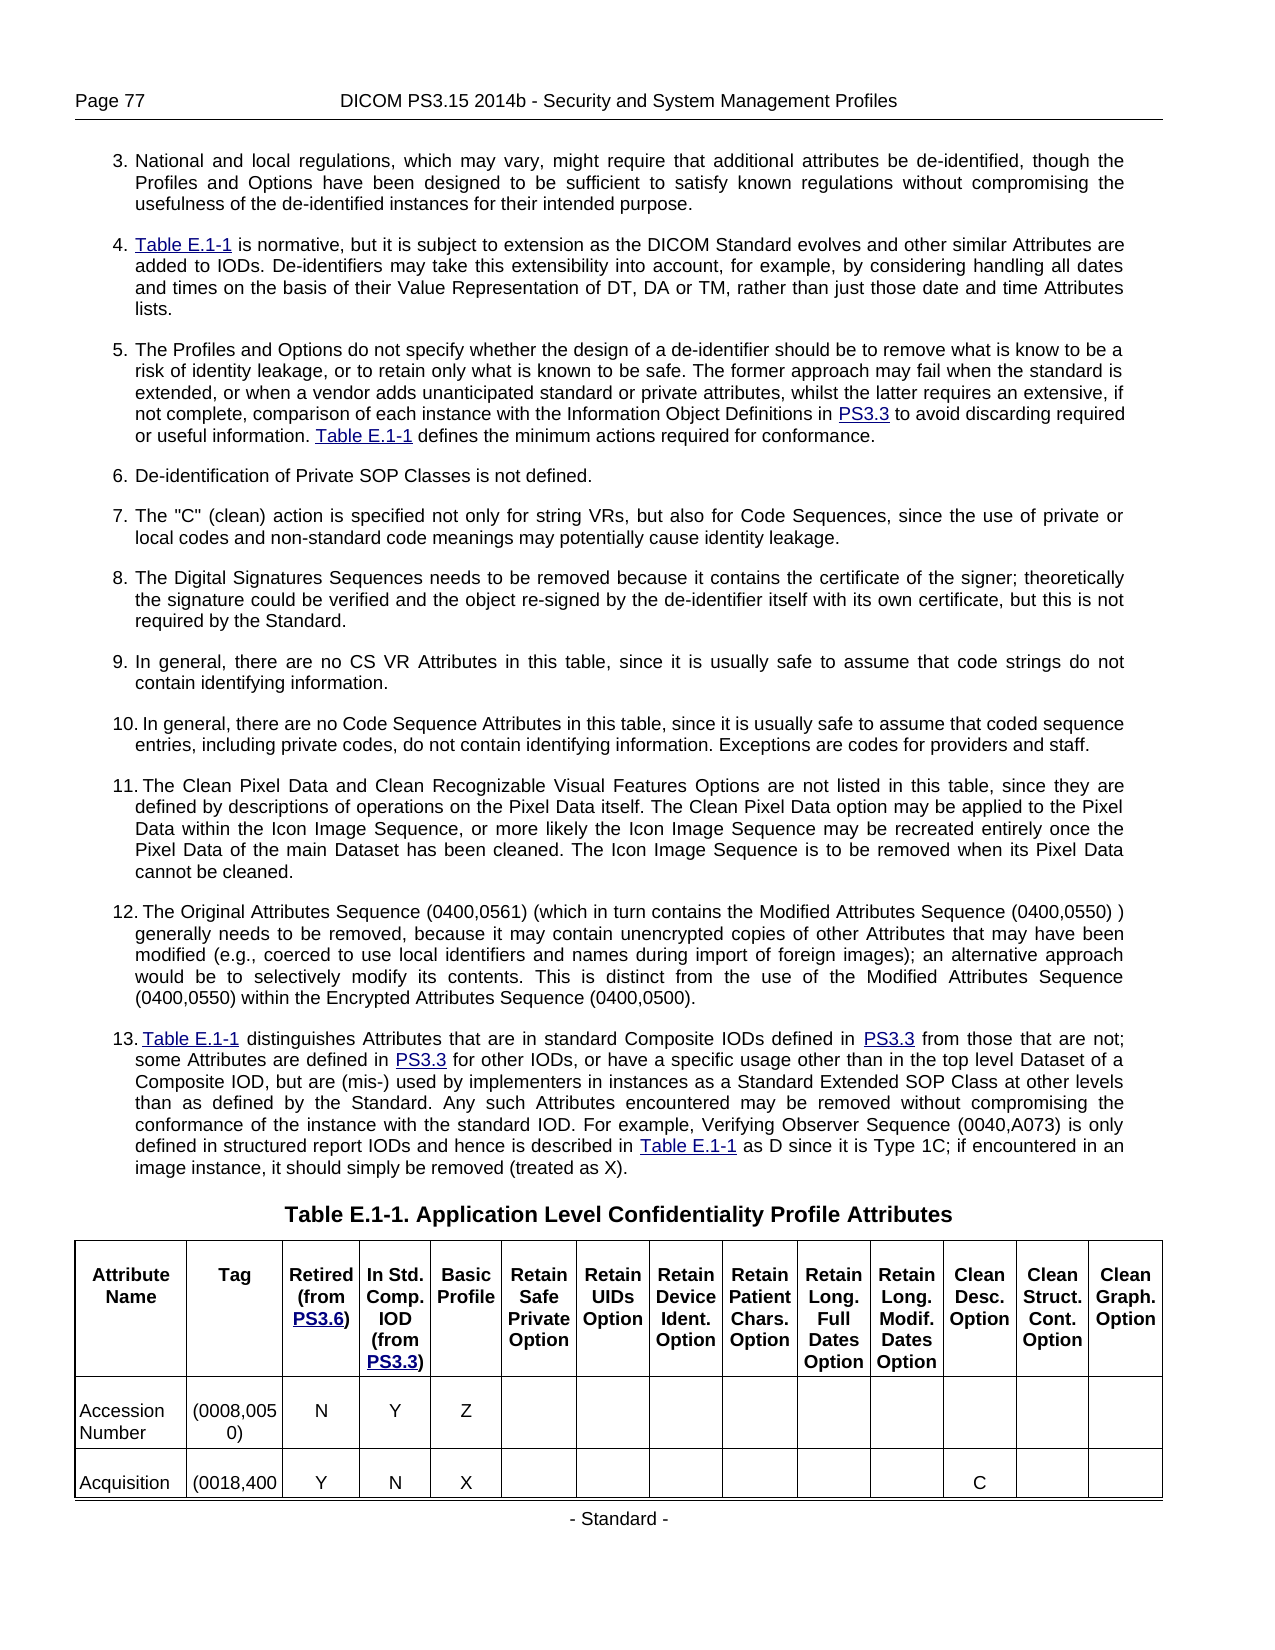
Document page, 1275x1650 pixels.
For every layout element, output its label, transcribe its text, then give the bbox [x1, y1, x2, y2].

table_cell [1017, 1449, 1088, 1497]
list The Original Attributes Sequence (0400,0561) (which in turn contains the Modified Attributes Sequence (0400,0550) ) generally needs to be removed, because it may contain unencrypted copies of other Attributes that may have been modified (e.g., coerced to use local identifiers and names during import of foreign images); an alternative approach would be to selectively modify its contents. This is distinct from the use of the Modified Attributes Sequence (0400,0550) within the Encrypted Attributes Sequence (0400,0500). [112, 901, 1125, 1009]
table_cell [1017, 1377, 1088, 1447]
table_cell N [283, 1377, 359, 1447]
list In general, there are no CS VR Attributes in this table, since it is usually safe to assume that code strings do not contain identifying information. [112, 651, 1125, 694]
table_header Retain Long. Modif. Dates Option [871, 1241, 943, 1376]
table_cell [944, 1377, 1016, 1447]
table_cell Z [431, 1377, 501, 1447]
table_header In Std. Comp. IOD (from PS3.3) [360, 1241, 430, 1376]
table_cell (0018,400 [187, 1449, 282, 1497]
table_header Retain Long. Full Dates Option [798, 1241, 870, 1376]
table_header Tag [187, 1241, 282, 1376]
list National and local regulations, which may vary, might require that additional attributes be de-identified, though the Profiles and Options have been designed to be sufficient to satisfy known regulations without compromising the usefulness of the de-identified instances for their intended purpose. [112, 150, 1125, 215]
list The Profiles and Options do not specify whether the design of a de-identifier should be to remove what is know to be a risk of identity leakage, or to retain only what is known to be safe. The former approach may fail when the standard is extended, or when a vendor adds unanticipated standard or private attributes, whilst the latter requires an extensive, if not complete, comparison of each instance with the Information Object Definitions in PS3.3 to avoid discarding required or useful information. Table E.1-1 defines the minimum actions required for conformance. [112, 338, 1125, 446]
list Table E.1-1 is normative, but it is subject to extension as the DICOM Standard evolves and other similar Attributes are added to IODs. De-identifiers may take this extensibility into account, for example, by considering handling all dates and times on the basis of their Value Representation of DT, DA or TM, rather than just those date and time Attributes lists. [112, 233, 1125, 320]
table_cell (0008,0050) [187, 1377, 282, 1447]
table_cell Accession Number [76, 1377, 186, 1447]
list The Clean Pixel Data and Clean Recognizable Visual Features Options are not listed in this table, since they are defined by descriptions of operations on the Pixel Data itself. The Clean Pixel Data option may be applied to the Pixel Data within the Icon Image Sequence, or more likely the Icon Image Sequence may be recreated entirely once the Pixel Data of the main Dataset has been cleaned. The Icon Image Sequence is to be removed when its Pixel Data cannot be cleaned. [112, 774, 1125, 882]
table_cell [502, 1377, 576, 1447]
table_header Retired (from PS3.6) [283, 1241, 359, 1376]
list In general, there are no Code Sequence Attributes in this table, since it is usually safe to assume that coded sequence entries, including private codes, do not contain identifying information. Exceptions are codes for providers and staff. [112, 712, 1125, 756]
list The Digital Signatures Sequences needs to be removed because it contains the certificate of the signer; theoretically the signature could be verified and the object re-signed by the de-identifier itself with its own certificate, but this is not required by the Standard. [112, 567, 1125, 632]
table_cell [798, 1377, 870, 1447]
table_cell [577, 1449, 649, 1497]
text Table E.1-1. Application Level Confidentiality Profile Attributes [75, 1201, 1162, 1227]
table_cell [577, 1377, 649, 1447]
table_header Retain Safe Private Option [502, 1241, 576, 1376]
table_cell Y [360, 1377, 430, 1447]
table_header Basic Profile [431, 1241, 501, 1376]
list The "C" (clean) action is specified not only for string VRs, but also for Code Sequences, since the use of private or local codes and non-standard code meanings may potentially cause identity leakage. [112, 505, 1125, 548]
table_cell [723, 1377, 797, 1447]
table_cell [1089, 1377, 1162, 1447]
list Table E.1-1 distinguishes Attributes that are in standard Composite IODs defined in PS3.3 from those that are not; some Attributes are defined in PS3.3 for other IODs, or have a specific usage other than in the top level Dataset of a Composite IOD, but are (mis-) used by implementers in instances as a Standard Extended SOP Class at other levels than as defined by the Standard. Any such Attributes encountered may be removed without compromising the conformance of the instance with the standard IOD. For example, Verifying Observer Sequence (0040,A073) is only defined in structured report IODs and hence is described in Table E.1-1 as D since it is Type 1C; if encountered in an image instance, it should simply be removed (treated as X). [112, 1027, 1125, 1178]
table_header Attribute Name [76, 1241, 186, 1376]
table_header Retain Patient Chars. Option [723, 1241, 797, 1376]
table_cell [871, 1377, 943, 1447]
table_cell Acquisition [76, 1449, 186, 1497]
table_header Retain UIDs Option [577, 1241, 649, 1376]
table_cell [871, 1449, 943, 1497]
table_cell N [360, 1449, 430, 1497]
table_cell Y [283, 1449, 359, 1497]
table_header Retain Device Ident. Option [650, 1241, 722, 1376]
table_cell C [944, 1449, 1016, 1497]
list De-identification of Private SOP Classes is not defined. [112, 465, 1125, 487]
table_cell X [431, 1449, 501, 1497]
table_header Clean Graph. Option [1089, 1241, 1162, 1376]
table_header Clean Desc. Option [944, 1241, 1016, 1376]
table_cell [502, 1449, 576, 1497]
table_cell [798, 1449, 870, 1497]
table_header Clean Struct. Cont. Option [1017, 1241, 1088, 1376]
table_cell [1089, 1449, 1162, 1497]
table_cell [650, 1449, 722, 1497]
table_cell [723, 1449, 797, 1497]
table_cell [650, 1377, 722, 1447]
